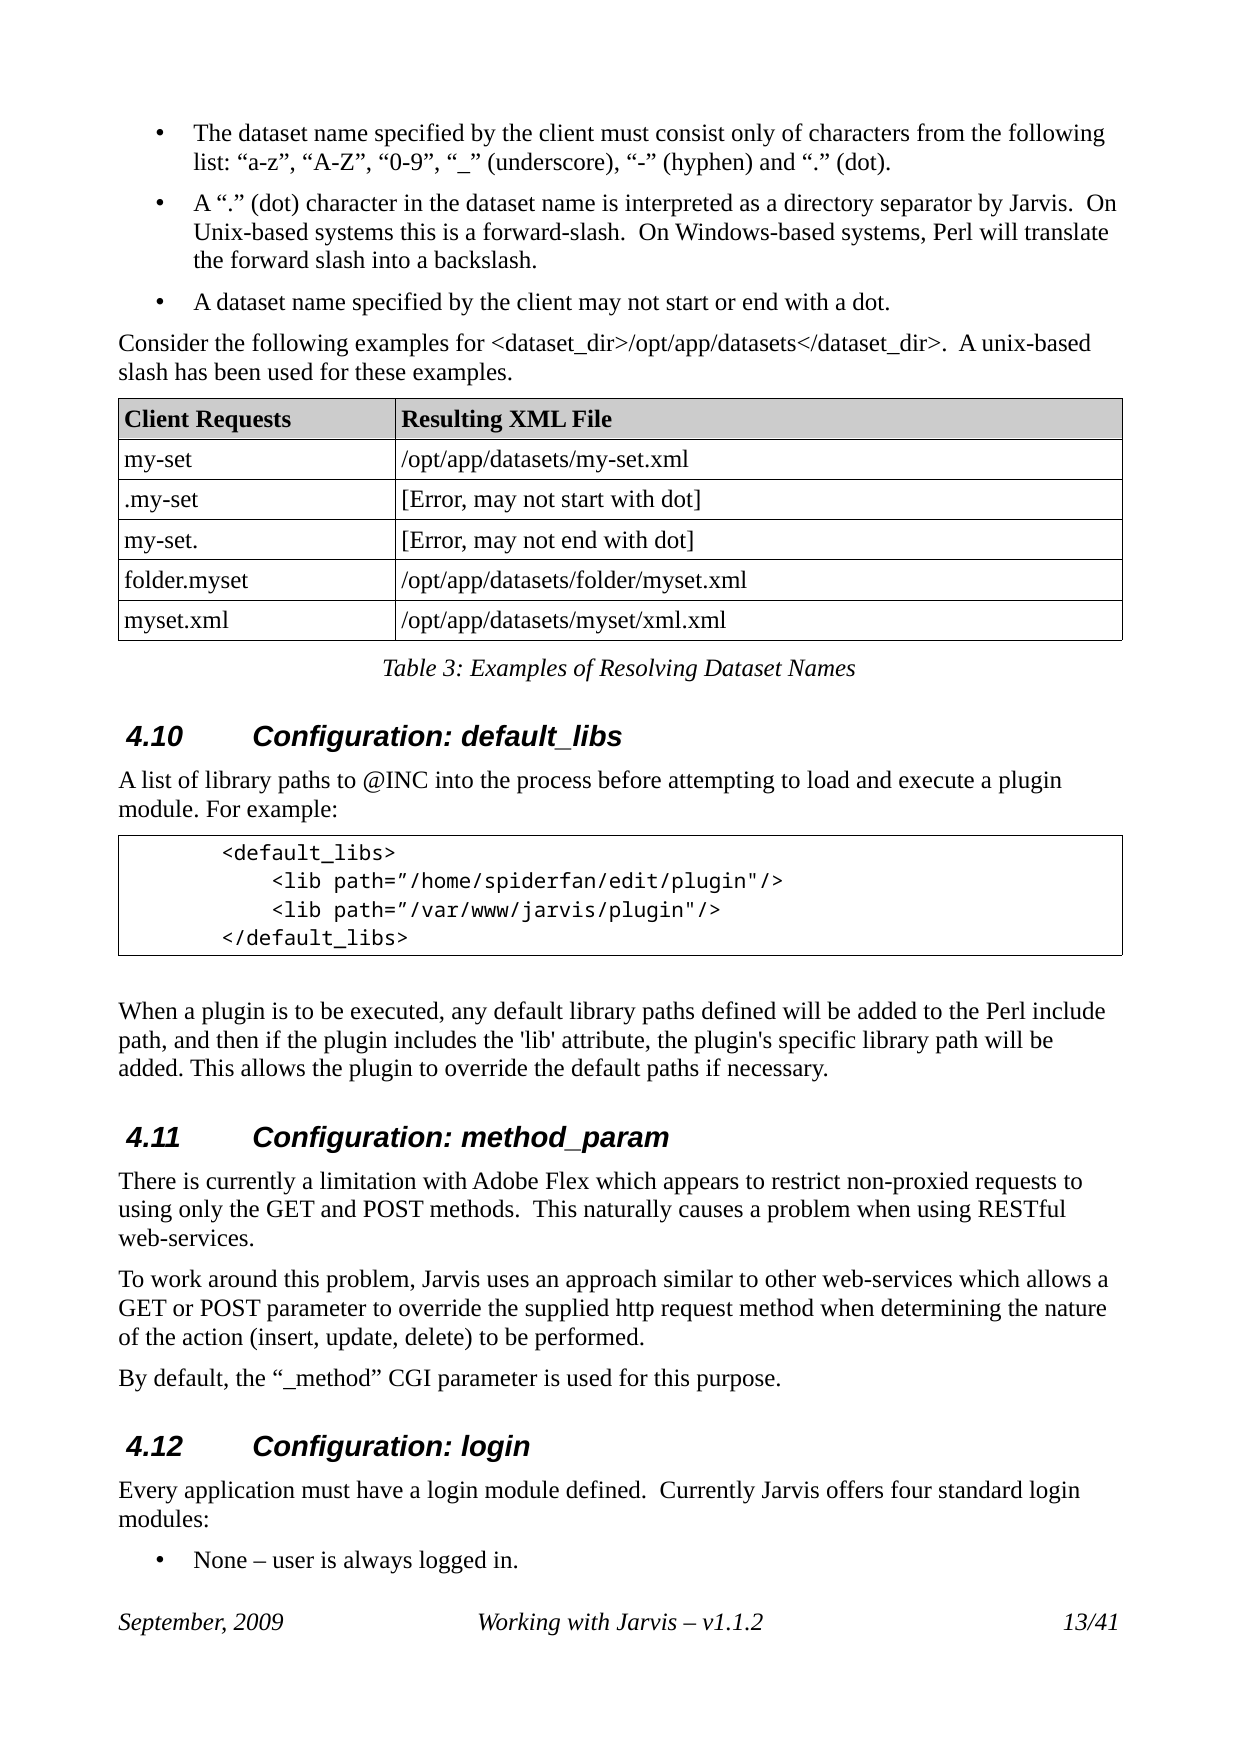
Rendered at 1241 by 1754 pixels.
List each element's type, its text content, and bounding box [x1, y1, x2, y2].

table_cell myset.xml [119, 601, 395, 640]
table_cell /opt/app/datasets/myset/xml.xml [396, 601, 1122, 640]
text </default_libs> [119, 920, 1122, 955]
table_cell /opt/app/datasets/folder/myset.xml [396, 560, 1122, 600]
table_header Resulting XML File [396, 399, 1122, 438]
list A “.” (dot) character in the dataset name is interpreted as a directory separator by Jarvis. On Unix-based systems this is a forward-slash. On Windows-based systems, Perl will translate the forward slash into a backslash. [156, 188, 1122, 274]
text There is currently a limitation with Adobe Flex which appears to restrict non-proxied requests to using only the GET and POST methods. This naturally causes a problem when using RESTful web-services. [118, 1166, 1122, 1252]
table_header Client Requests [119, 399, 395, 438]
table_cell folder.myset [119, 560, 395, 600]
table_cell [Error, may not end with dot] [396, 520, 1122, 559]
text Table 3: Examples of Resolving Dataset Names [118, 653, 1122, 681]
text Every application must have a login module defined. Currently Jarvis offers four standard login modules: [118, 1476, 1122, 1533]
table_cell /opt/app/datasets/my-set.xml [396, 440, 1122, 479]
table_cell [Error, may not start with dot] [396, 480, 1122, 519]
subtitle Configuration: login [118, 1429, 1122, 1463]
text Consider the following examples for <dataset_dir>/opt/app/datasets</dataset_dir>. A unix-based slash has been used for these examples. [118, 328, 1122, 386]
text <default_libs> [119, 836, 1122, 863]
list The dataset name specified by the client must consist only of characters from the following list: “a-z”, “A-Z”, “0-9”, “_” (underscore), “-” (hyphen) and “.” (dot). [156, 118, 1122, 176]
text <lib path=”/var/www/jarvis/plugin"/> [119, 892, 1122, 920]
text When a plugin is to be executed, any default library paths defined will be added to the Perl include path, and then if the plugin includes the 'lib' attribute, the plugin's specific library path will be added. This allows the plugin to override the default paths if necessary. [118, 996, 1122, 1082]
table_cell .my-set [119, 480, 395, 519]
table_cell my-set. [119, 520, 395, 559]
text By default, the “_method” CGI parameter is used for this purpose. [118, 1363, 1122, 1392]
text To work around this problem, Jarvis uses an approach similar to other web-services which allows a GET or POST parameter to override the supplied http request method when determining the nature of the action (insert, update, delete) to be performed. [118, 1264, 1122, 1351]
text A list of library paths to @INC into the process before attempting to load and execute a plugin module. For example: [118, 765, 1122, 822]
subtitle Configuration: method_param [118, 1120, 1122, 1153]
list None – user is always logged in. [156, 1546, 1122, 1574]
text <lib path=”/home/spiderfan/edit/plugin"/> [119, 863, 1122, 892]
table_cell my-set [119, 440, 395, 479]
list A dataset name specified by the client may not start or end with a dot. [156, 287, 1122, 316]
subtitle Configuration: default_libs [118, 719, 1122, 752]
